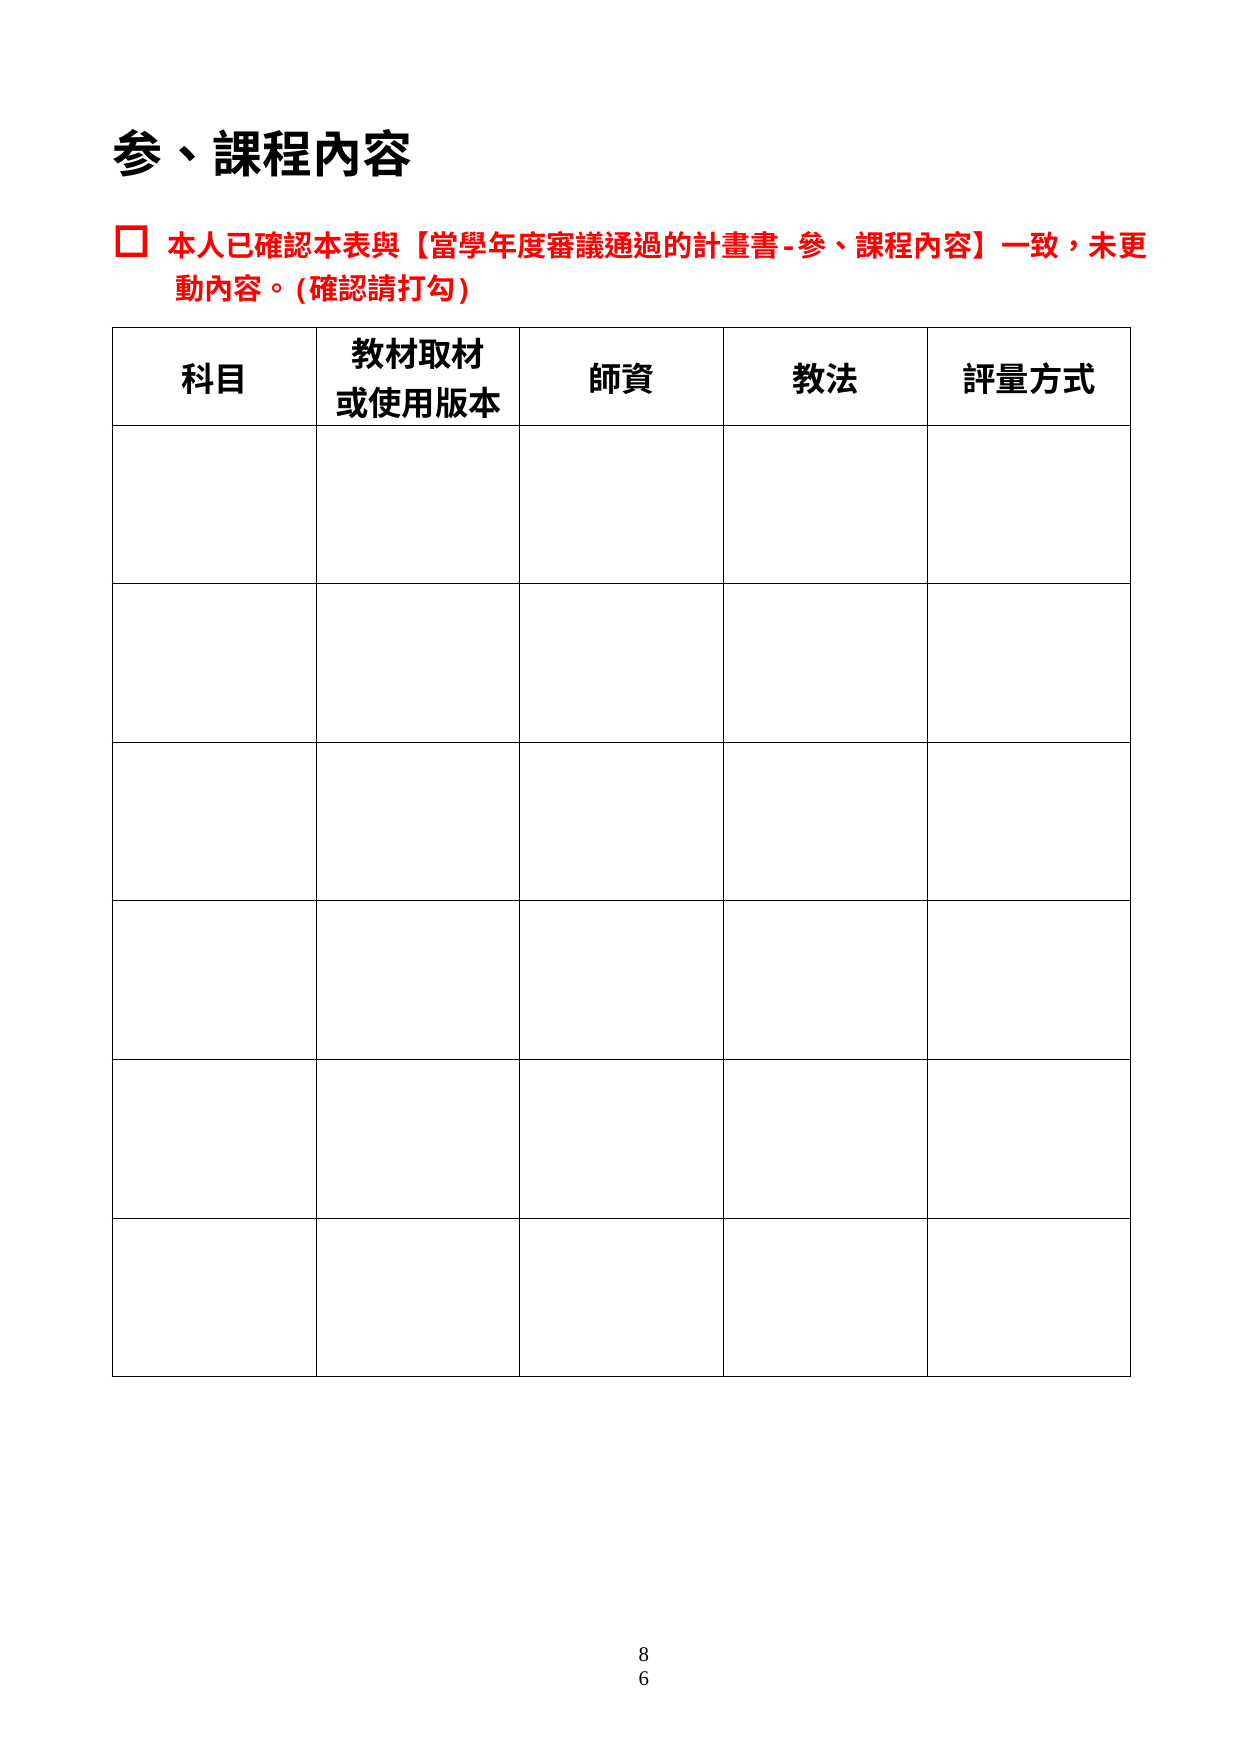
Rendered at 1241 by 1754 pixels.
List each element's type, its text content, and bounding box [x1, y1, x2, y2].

table_cell [317, 1060, 519, 1217]
table_cell [520, 426, 723, 583]
table_cell [520, 743, 723, 900]
table_cell [724, 426, 927, 583]
table_cell [113, 743, 316, 900]
table_cell [317, 743, 519, 900]
table_header 評量方式 [928, 328, 1130, 425]
table_cell [928, 901, 1130, 1059]
table_cell [520, 1219, 723, 1376]
table_cell [113, 584, 316, 742]
table_cell [317, 426, 519, 583]
table_cell [928, 1060, 1130, 1217]
text 参、課程內容 [112, 78, 1167, 203]
table_cell [724, 1219, 927, 1376]
table_cell [724, 901, 927, 1059]
table_cell [928, 426, 1130, 583]
table_cell [928, 584, 1130, 742]
table_cell [317, 1219, 519, 1376]
table_header 教法 [724, 328, 927, 425]
table_cell [928, 743, 1130, 900]
table_cell [724, 584, 927, 742]
table_header 科目 [113, 328, 316, 425]
table_cell [317, 584, 519, 742]
table_header 師資 [520, 328, 723, 425]
table_cell [520, 584, 723, 742]
table_cell [113, 901, 316, 1059]
table_cell [317, 901, 519, 1059]
table_cell [928, 1219, 1130, 1376]
text  本人已確認本表與【當學年度審議通過的計畫書-參、課程內容】一致，未更動內容。(確認請打勾) [112, 222, 1167, 308]
table_cell [113, 426, 316, 583]
table_cell [520, 901, 723, 1059]
table_header 教材取材 或使用版本 [317, 328, 519, 425]
table_cell [520, 1060, 723, 1217]
table_cell [724, 1060, 927, 1217]
table_cell [724, 743, 927, 900]
table_cell [113, 1060, 316, 1217]
table_cell [113, 1219, 316, 1376]
